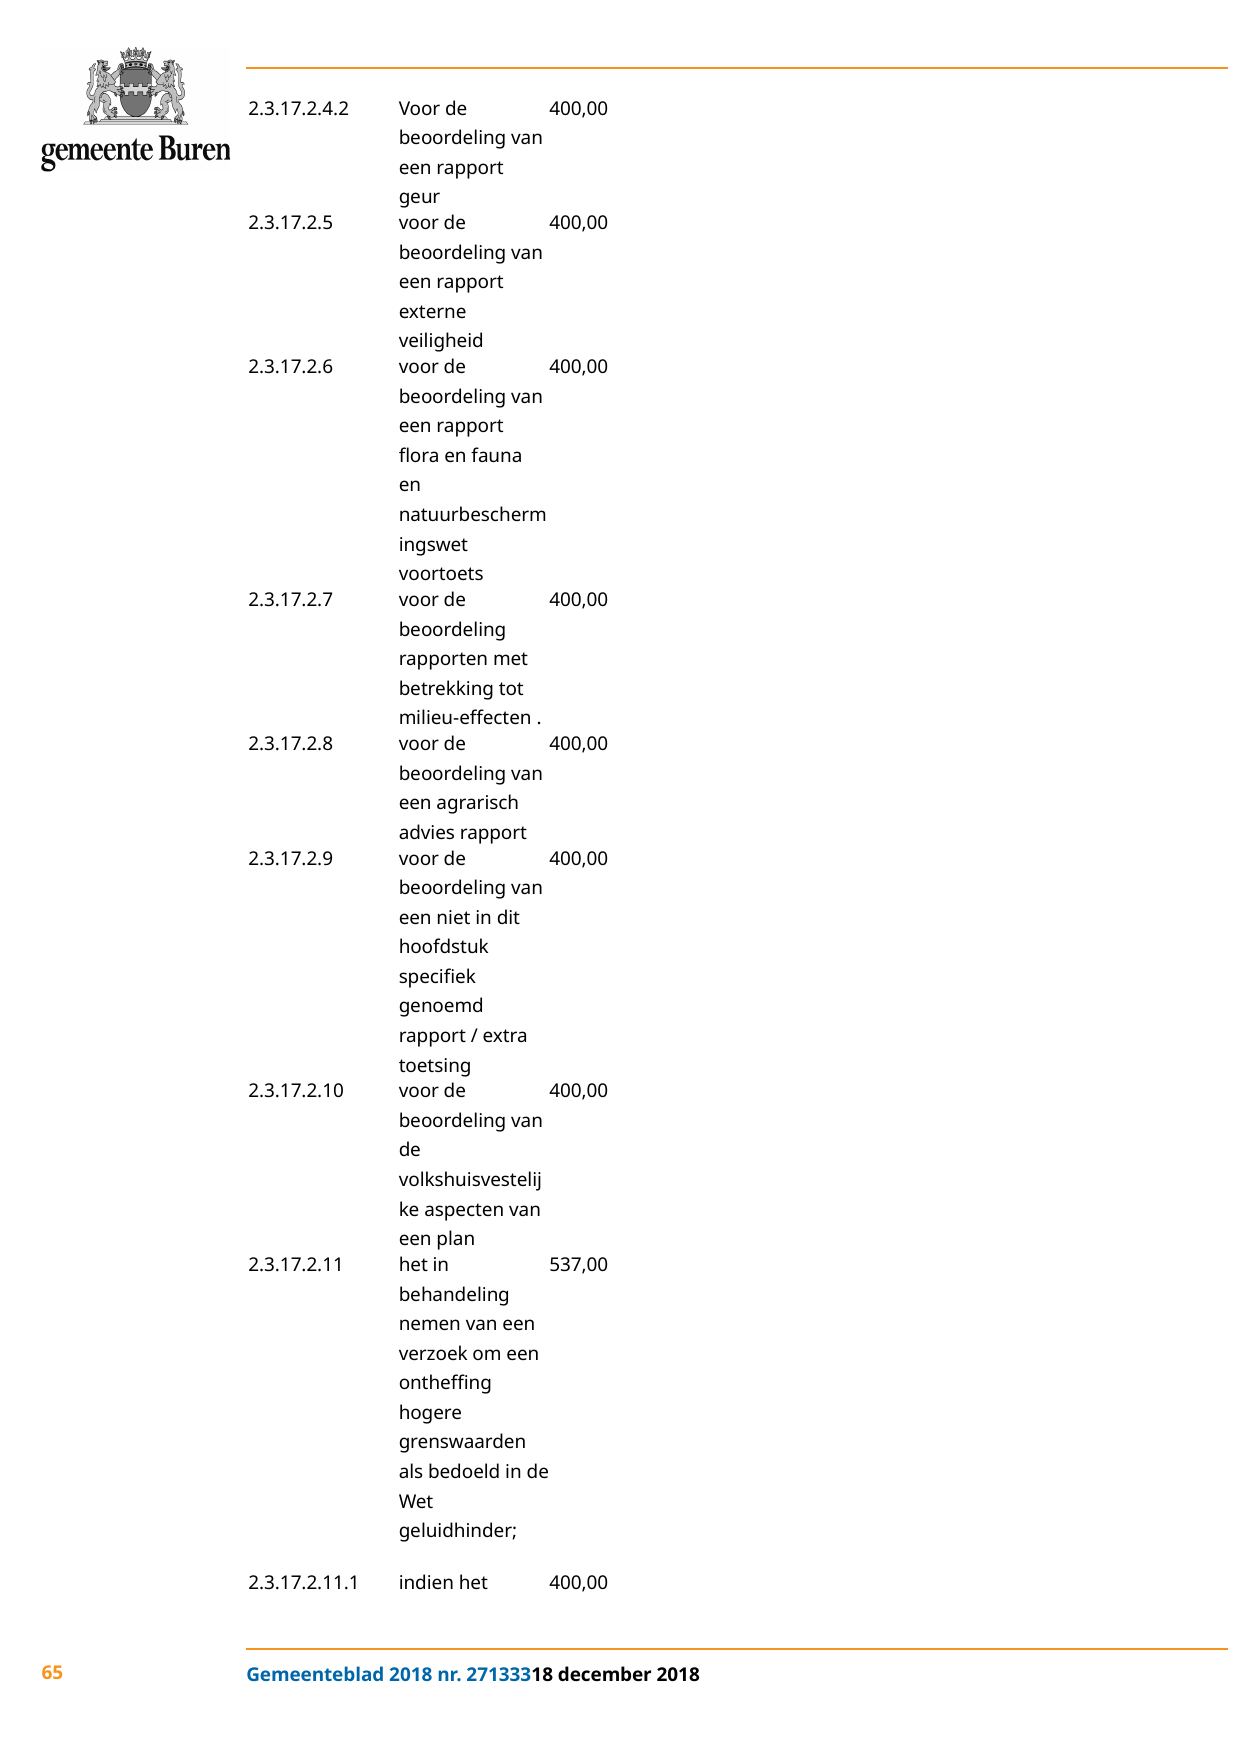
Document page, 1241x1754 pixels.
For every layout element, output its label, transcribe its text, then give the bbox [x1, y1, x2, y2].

picture [41, 47, 231, 172]
table_cell Voor de beoordeling van een rapport geur [399, 95, 549, 209]
table_cell het in behandeling nemen van een verzoek om een ontheffing hogere grenswaarden als bedoeld in de Wet geluidhinder; [399, 1251, 549, 1543]
table_cell [549, 1543, 700, 1569]
table_cell 2.3.17.2.6 [248, 353, 398, 586]
table_cell 2.3.17.2.8 [248, 730, 398, 845]
table_cell 2.3.17.2.10 [248, 1078, 398, 1251]
table_cell voor de beoordeling van een niet in dit hoofdstuk specifiek genoemd rapport / extra toetsing [399, 845, 549, 1077]
table_cell 400,00 [549, 1078, 700, 1251]
table_cell [399, 1543, 549, 1569]
table_cell 400,00 [549, 845, 700, 1077]
table_cell 400,00 [549, 353, 700, 586]
table_cell 2.3.17.2.11 [248, 1251, 398, 1543]
table_cell 400,00 [549, 730, 700, 845]
table_cell 2.3.17.2.4.2 [248, 95, 398, 209]
table_cell voor de beoordeling van een rapport flora en fauna en natuurbeschermingswet voortoets [399, 353, 549, 586]
table_cell 2.3.17.2.5 [248, 209, 398, 353]
table_cell 2.3.17.2.9 [248, 845, 398, 1077]
table_cell 400,00 [549, 1569, 700, 1594]
table_cell voor de beoordeling rapporten met betrekking tot milieu-effecten . [399, 586, 549, 730]
table_cell indien het [399, 1569, 549, 1594]
table_cell [248, 1543, 398, 1569]
table_cell voor de beoordeling van een rapport externe veiligheid [399, 209, 549, 353]
table_cell 2.3.17.2.7 [248, 586, 398, 730]
table_cell 400,00 [549, 586, 700, 730]
table_cell voor de beoordeling van een agrarisch advies rapport [399, 730, 549, 845]
table_cell 2.3.17.2.11.1 [248, 1569, 398, 1594]
table_cell 400,00 [549, 95, 700, 209]
table_cell 537,00 [549, 1251, 700, 1543]
table_cell 400,00 [549, 209, 700, 353]
table_cell voor de beoordeling van de volkshuisvestelijke aspecten van een plan [399, 1078, 549, 1251]
